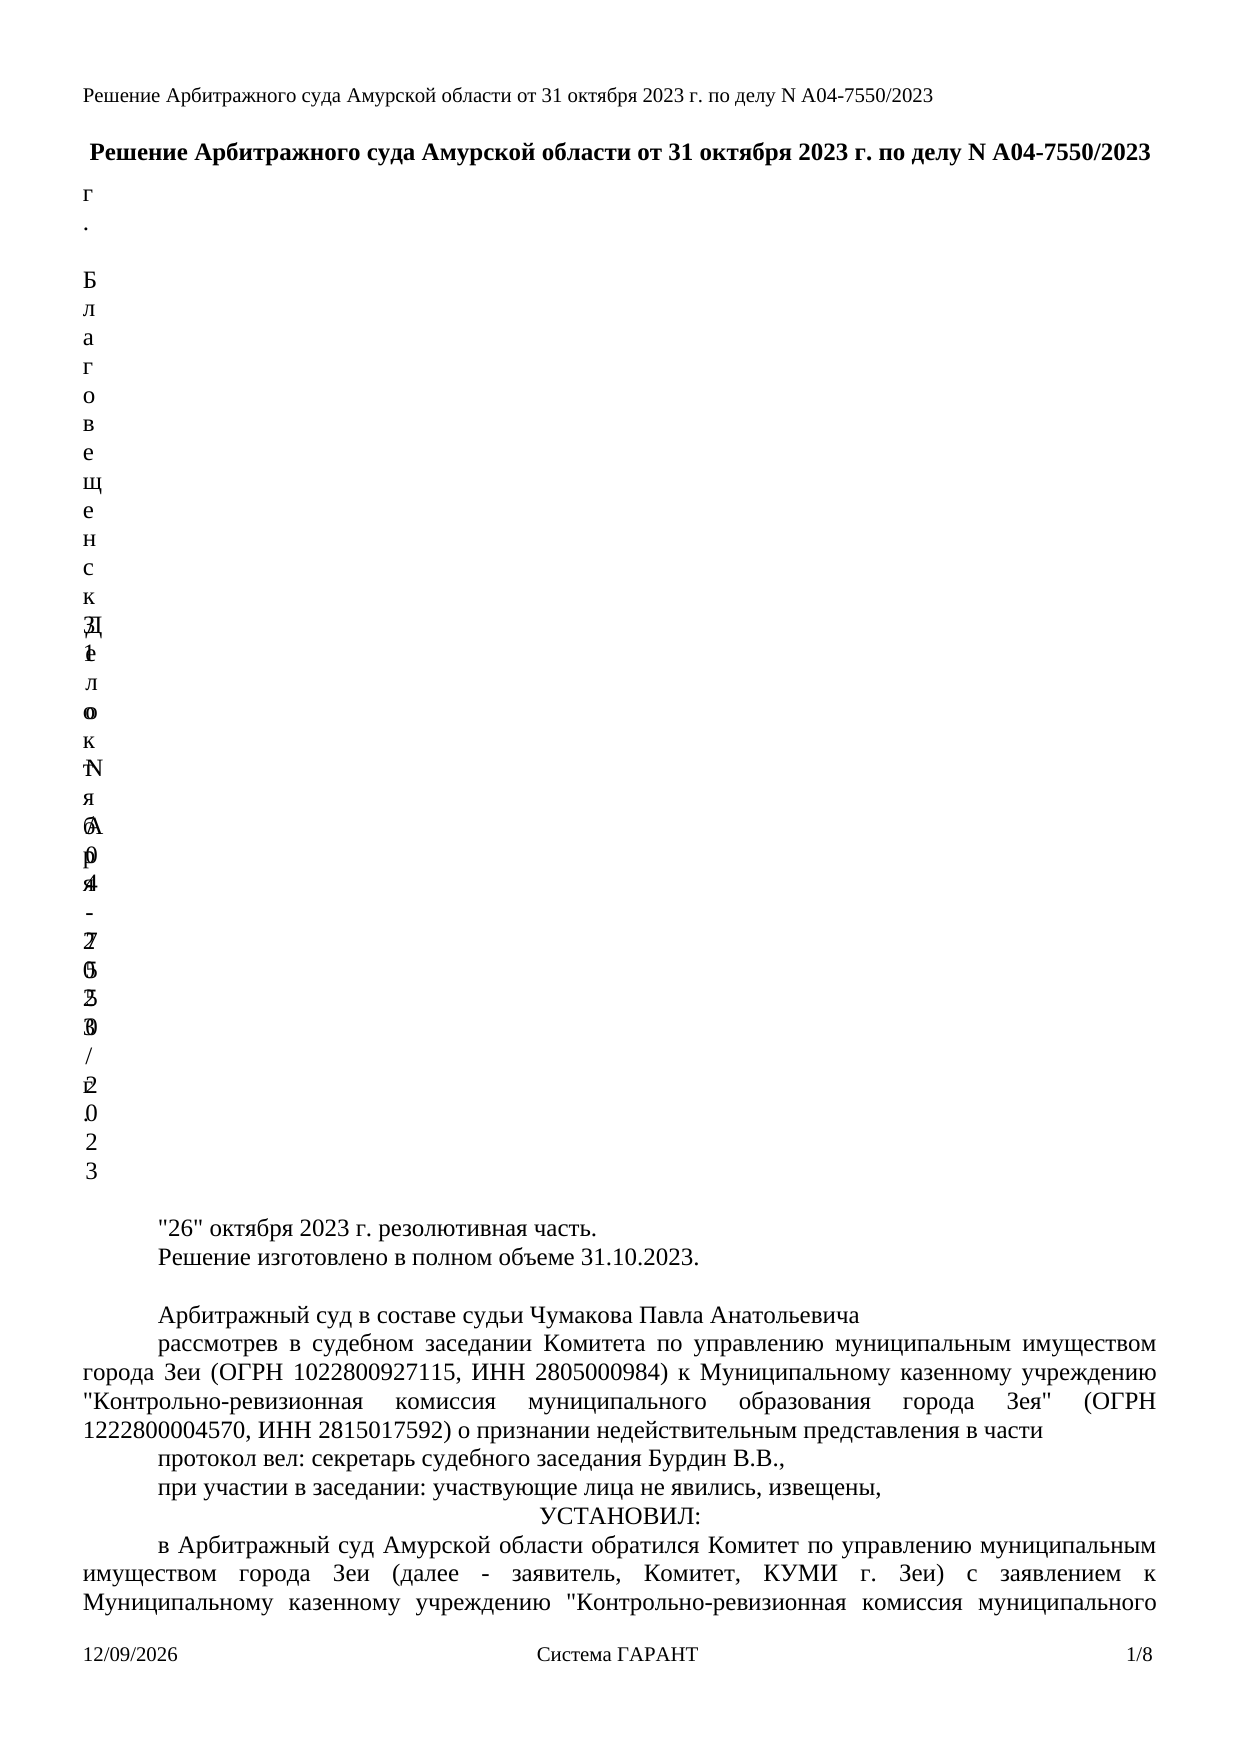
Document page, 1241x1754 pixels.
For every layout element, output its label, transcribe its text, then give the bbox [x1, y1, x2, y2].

text протокол вел: секретарь судебного заседания Бурдин В.В., [83, 1443, 1157, 1472]
text Решение изготовлено в полном объеме 31.10.2023. [83, 1242, 1157, 1271]
text УСТАНОВИЛ: [83, 1501, 1157, 1530]
text при участии в заседании: участвующие лица не явились, извещены, [83, 1472, 1157, 1501]
text Арбитражный суд в составе судьи Чумакова Павла Анатольевича [83, 1300, 1157, 1328]
subtitle Решение Арбитражного суда Амурской области от 31 октября 2023 г. по делу N А04-7550/2023 [83, 137, 1157, 166]
text в Арбитражный суд Амурской области обратился Комитет по управлению муниципальным имуществом города Зеи (далее - заявитель, Комитет, КУМИ г. Зеи) с заявлением к Муниципальному казенному учреждению "Контрольно-ревизионная комиссия муниципального [83, 1530, 1157, 1616]
text рассмотрев в судебном заседании Комитета по управлению муниципальным имуществом города Зеи (ОГРН 1022800927115, ИНН 2805000984) к Муниципальному казенному учреждению "Контрольно-ревизионная комиссия муниципального образования города Зея" (ОГРН 1222800004570, ИНН 2815017592) о признании недействительным представления в части [83, 1328, 1157, 1443]
text "26" октября 2023 г. резолютивная часть. [83, 1213, 1157, 1242]
